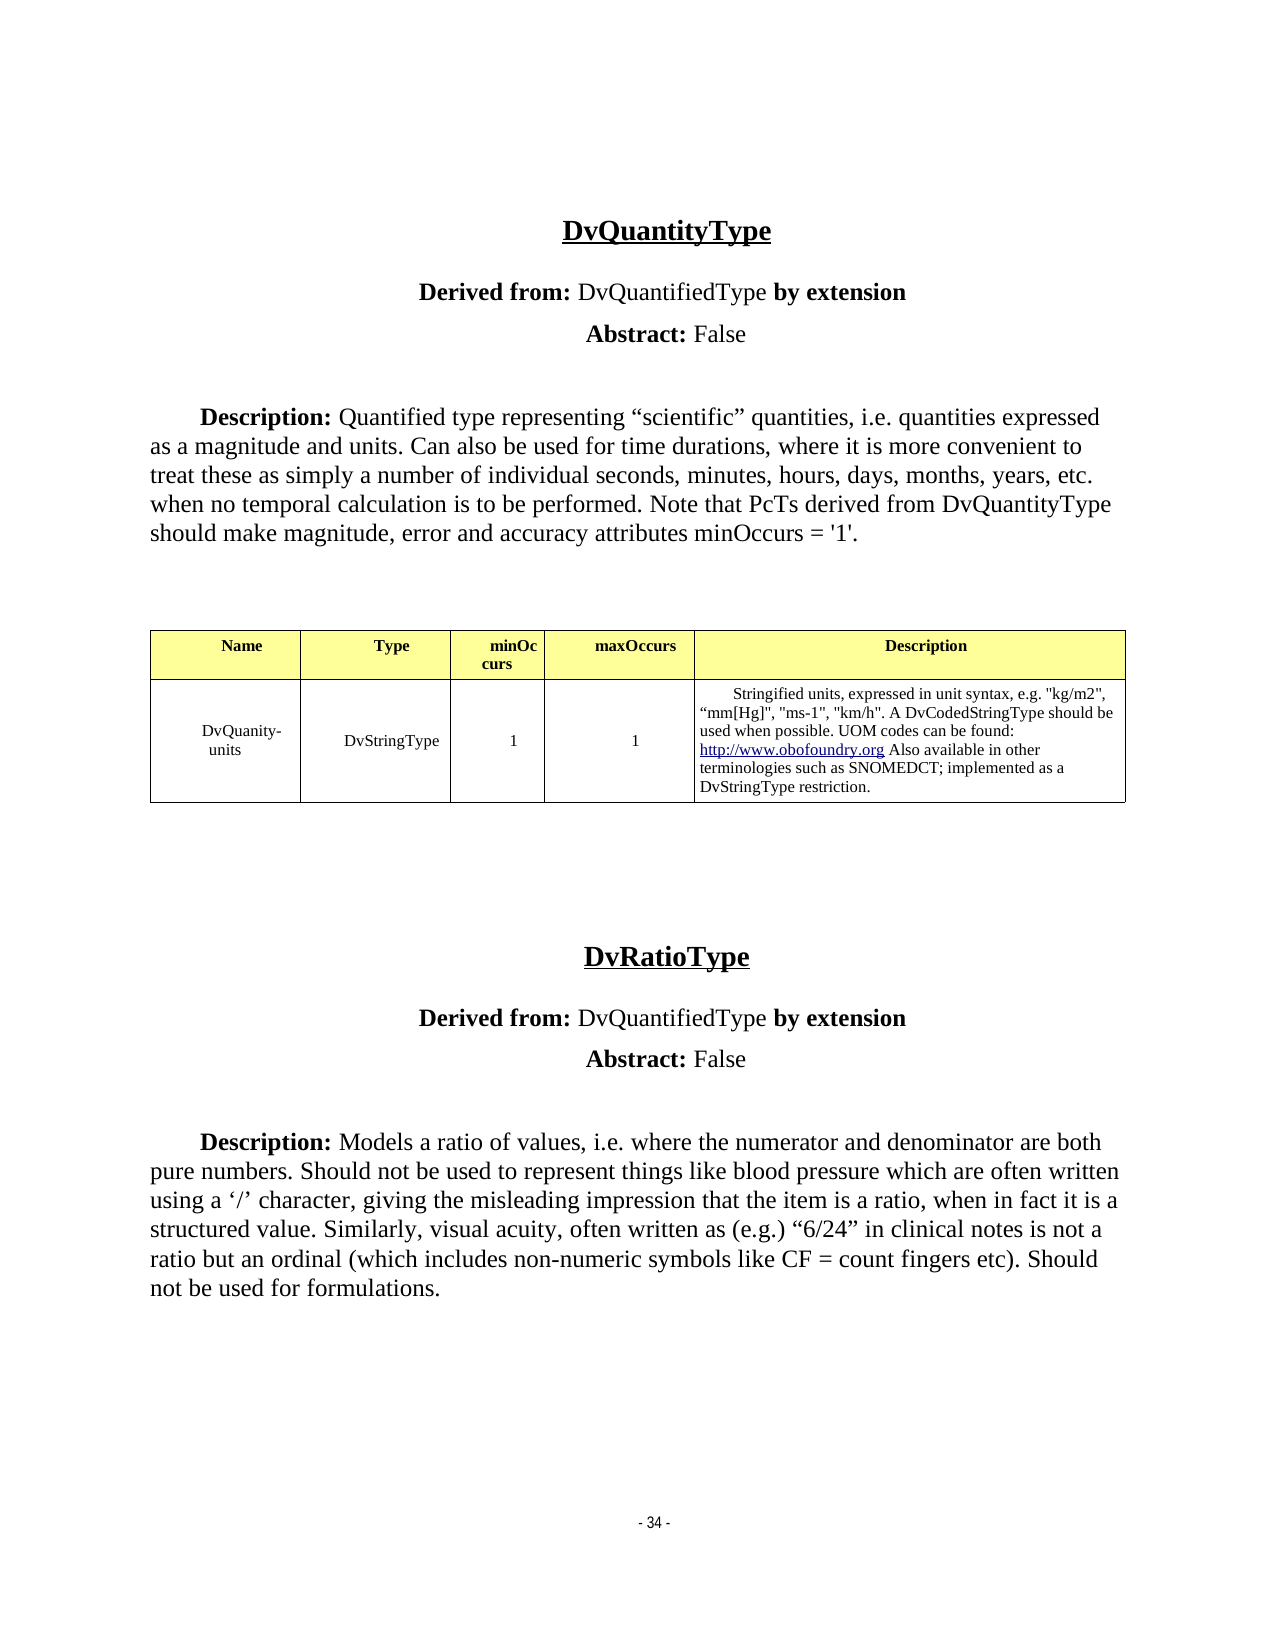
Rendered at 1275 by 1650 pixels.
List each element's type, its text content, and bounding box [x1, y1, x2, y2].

table_header maxOccurs [545, 631, 694, 679]
text Derived from: DvQuantifiedType by extension [150, 1002, 1125, 1032]
text Derived from: DvQuantifiedType by extension [150, 277, 1125, 306]
table_cell DvStringType [301, 680, 450, 802]
table_header Type [301, 631, 450, 679]
table_header minOccurs [451, 631, 544, 679]
text Description: Models a ratio of values, i.e. where the numerator and denominator are both pure numbers. Should not be used to represent things like blood pressure which are often written using a ‘/’ character, giving the misleading impression that the item is a ratio, when in fact it is a structured value. Similarly, visual acuity, often written as (e.g.) “6/24” in clinical notes is not a ratio but an ordinal (which includes non-numeric symbols like CF = count fingers etc). Should not be used for formulations. [150, 1127, 1125, 1331]
text Abstract: False [150, 319, 1125, 348]
text Description: Quantified type representing “scientific” quantities, i.e. quantities expressed as a magnitude and units. Can also be used for time durations, where it is more convenient to treat these as simply a number of individual seconds, minutes, hours, days, months, years, etc. when no temporal calculation is to be performed. Note that PcTs derived from DvQuantityType should make magnitude, error and accuracy attributes minOccurs = '1'. [150, 402, 1125, 576]
text Abstract: False [150, 1044, 1125, 1073]
table_header Name [151, 631, 300, 679]
table_cell Stringified units, expressed in unit syntax, e.g. "kg/m2", “mm[Hg]", "ms-1", "km/h". A DvCodedStringType should be used when possible. UOM codes can be found: http://www.obofoundry.org Also available in other terminologies such as SNOMEDCT; implemented as a DvStringType restriction. [695, 680, 1125, 802]
table_cell 1 [545, 680, 694, 802]
table_header Description [695, 631, 1125, 679]
text DvQuantityType [150, 213, 1125, 247]
table_cell 1 [451, 680, 544, 802]
table_cell DvQuanity-units [151, 680, 300, 802]
text DvRatioType [150, 939, 1125, 972]
